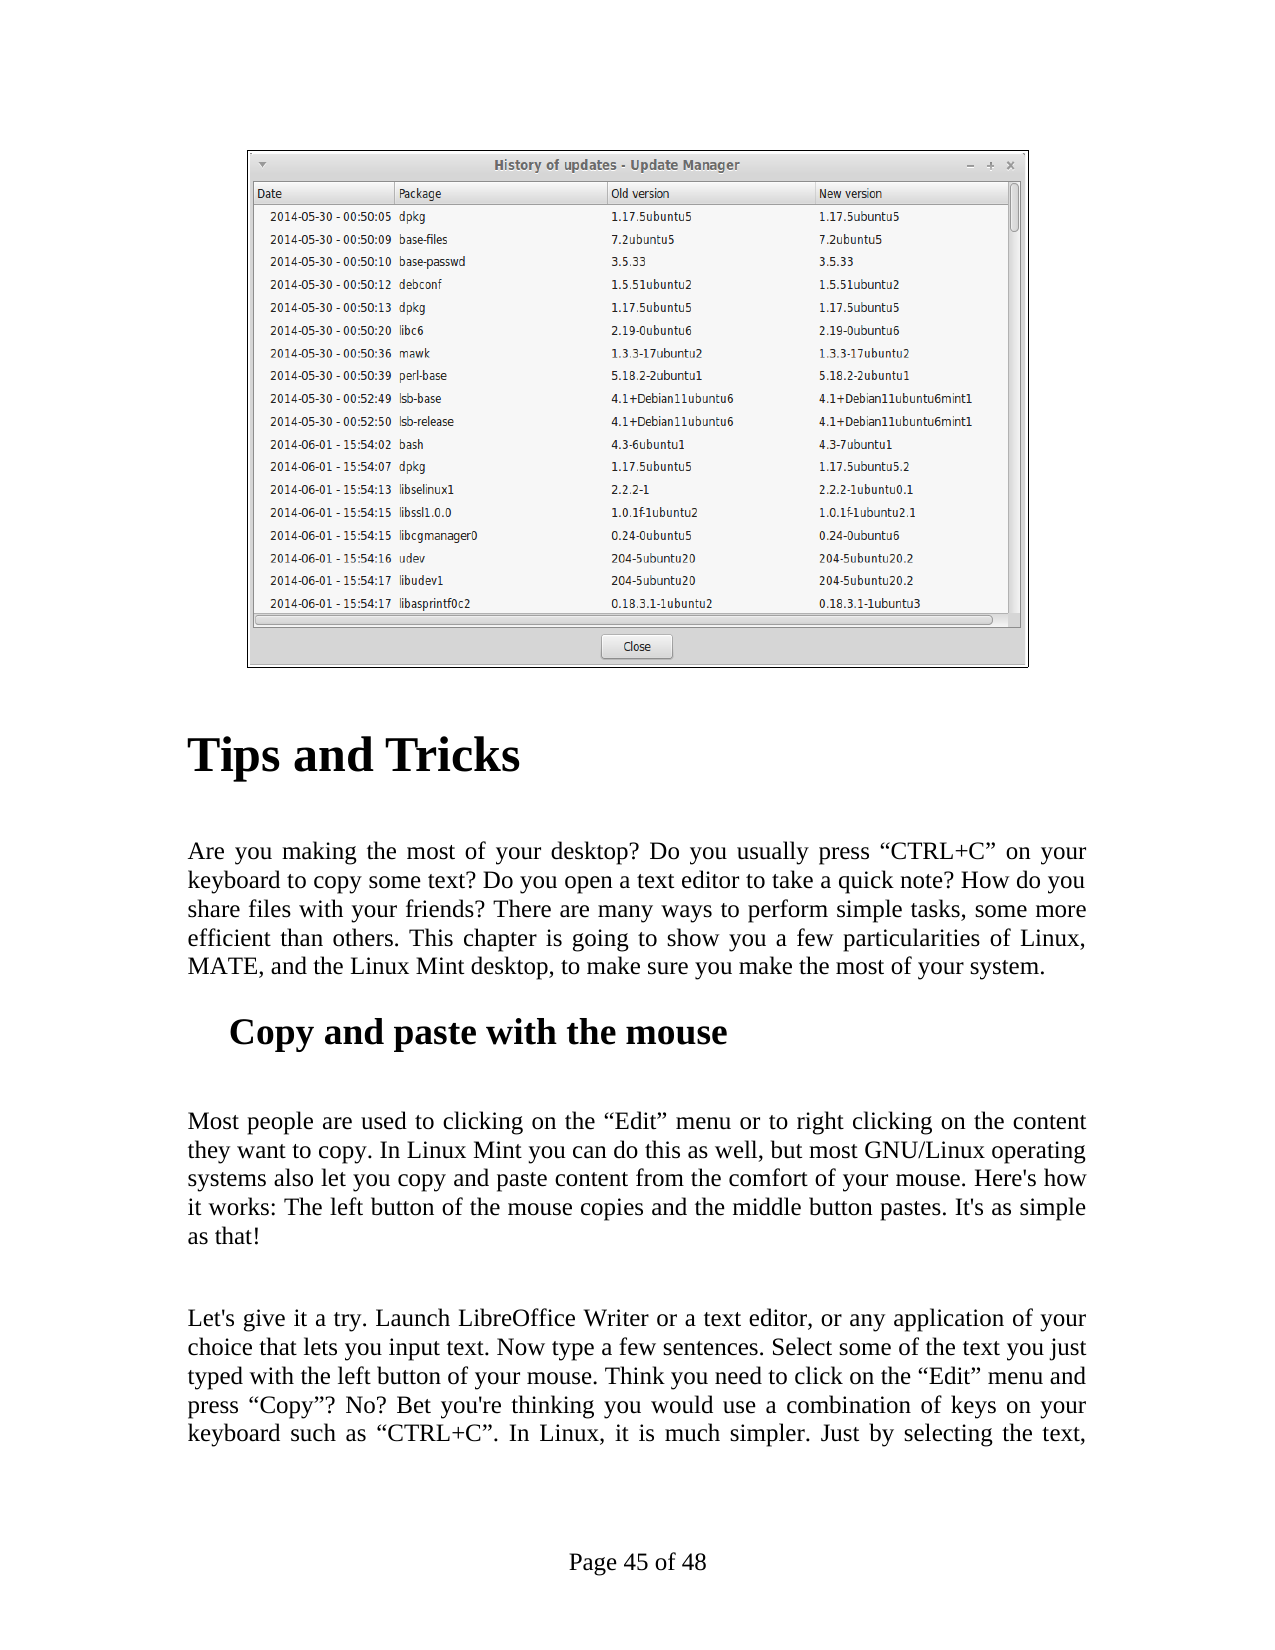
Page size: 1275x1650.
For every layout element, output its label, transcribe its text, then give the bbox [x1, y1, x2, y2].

text Let's give it a try. Launch LibreOffice Writer or a text editor, or any application of your choice that lets you input text. Now type a few sentences. Select some of the text you just typed with the left button of your mouse. Think you need to click on the “Edit” menu and press “Copy”? No? Bet you're thinking you would use a combination of keys on your keyboard such as “CTRL+C”. In Linux, it is much simpler. Just by selecting the text, [187, 1303, 1087, 1447]
subtitle Copy and paste with the mouse [187, 1009, 1087, 1052]
picture [250, 153, 1025, 665]
text Are you making the most of your desktop? Do you usually press “CTRL+C” on your keyboard to copy some text? Do you open a text editor to take a quick note? How do you share files with your friends? There are many ways to perform simple tasks, some more efficient than others. This chapter is going to show you a few particularities of Linux, MATE, and the Linux Mint desktop, to make sure you make the most of your system. [187, 836, 1087, 980]
text Most people are used to clicking on the “Edit” menu or to right clicking on the content they want to copy. In Linux Mint you can do this as well, but most GNU/Linux operating systems also let you copy and paste content from the comfort of your mouse. Here's how it works: The left button of the mouse copies and the middle button pastes. It's as simple as that! [187, 1106, 1087, 1250]
subtitle Tips and Tricks [187, 725, 1087, 783]
